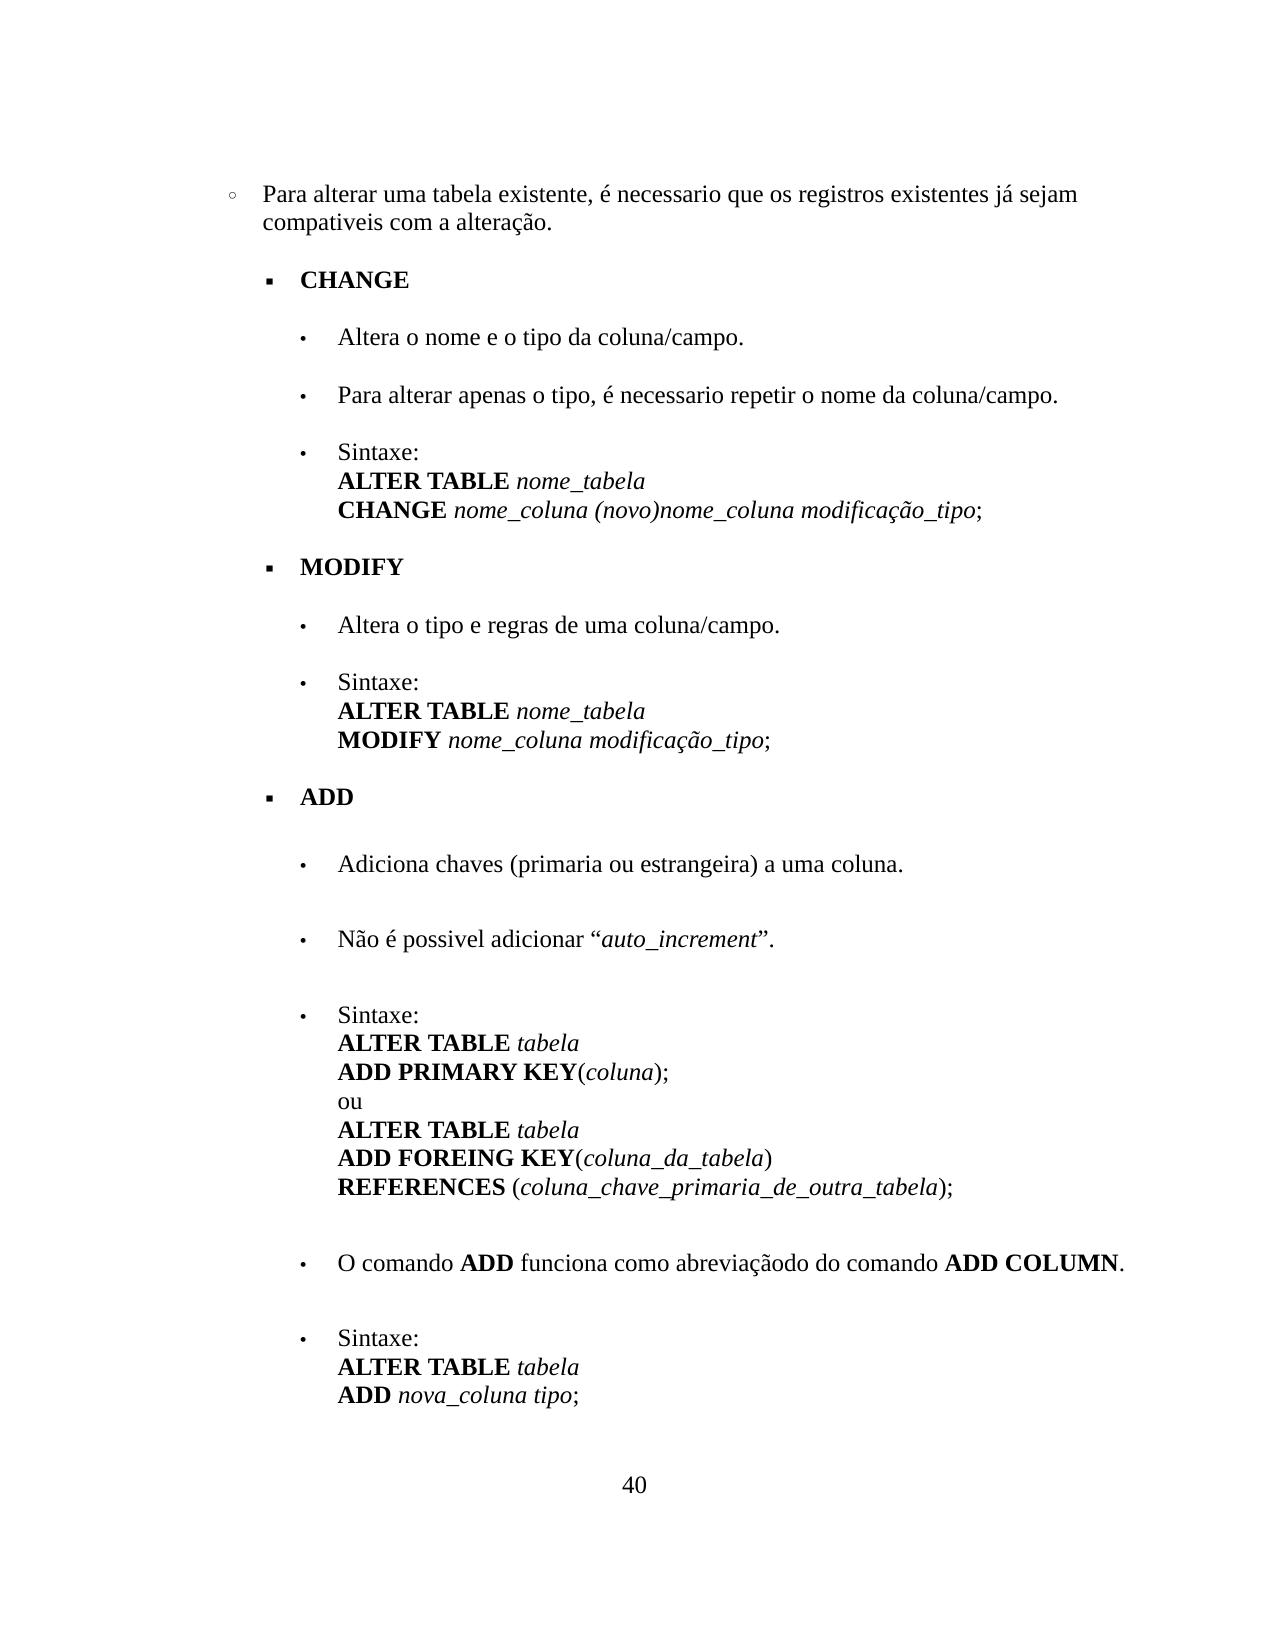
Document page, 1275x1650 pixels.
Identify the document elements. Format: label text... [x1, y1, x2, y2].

list CHANGE [262, 265, 1125, 322]
list Para alterar apenas o tipo, é necessario repetir o nome da coluna/campo. [300, 380, 1125, 437]
list MODIFY [262, 552, 1125, 610]
list Sintaxe: ALTER TABLE nome_tabela MODIFY nome_coluna modificação_tipo; [300, 667, 1125, 782]
list ADD [262, 782, 1125, 840]
list Para alterar uma tabela existente, é necessario que os registros existentes já sejam compativeis com a alteração. [225, 179, 1125, 265]
list Adiciona chaves (primaria ou estrangeira) a uma coluna. [300, 849, 1125, 906]
list O comando ADD funciona como abreviaçãodo do comando ADD COLUMN. [300, 1248, 1125, 1305]
list [225, 150, 1125, 179]
list Sintaxe: ALTER TABLE nome_tabela CHANGE nome_coluna (novo)nome_coluna modificação_tipo; [300, 437, 1125, 552]
list Sintaxe: ALTER TABLE tabela ADD nova_coluna tipo; [300, 1323, 1125, 1438]
list Sintaxe: ALTER TABLE tabela ADD PRIMARY KEY(coluna); ou ALTER TABLE tabela ADD FOREING KEY(coluna_da_tabela) REFERENCES (coluna_chave_primaria_de_outra_tabela); [300, 1000, 1125, 1230]
list Altera o nome e o tipo da coluna/campo. [300, 322, 1125, 380]
list Altera o tipo e regras de uma coluna/campo. [300, 610, 1125, 667]
list Não é possivel adicionar “auto_increment”. [300, 924, 1125, 982]
